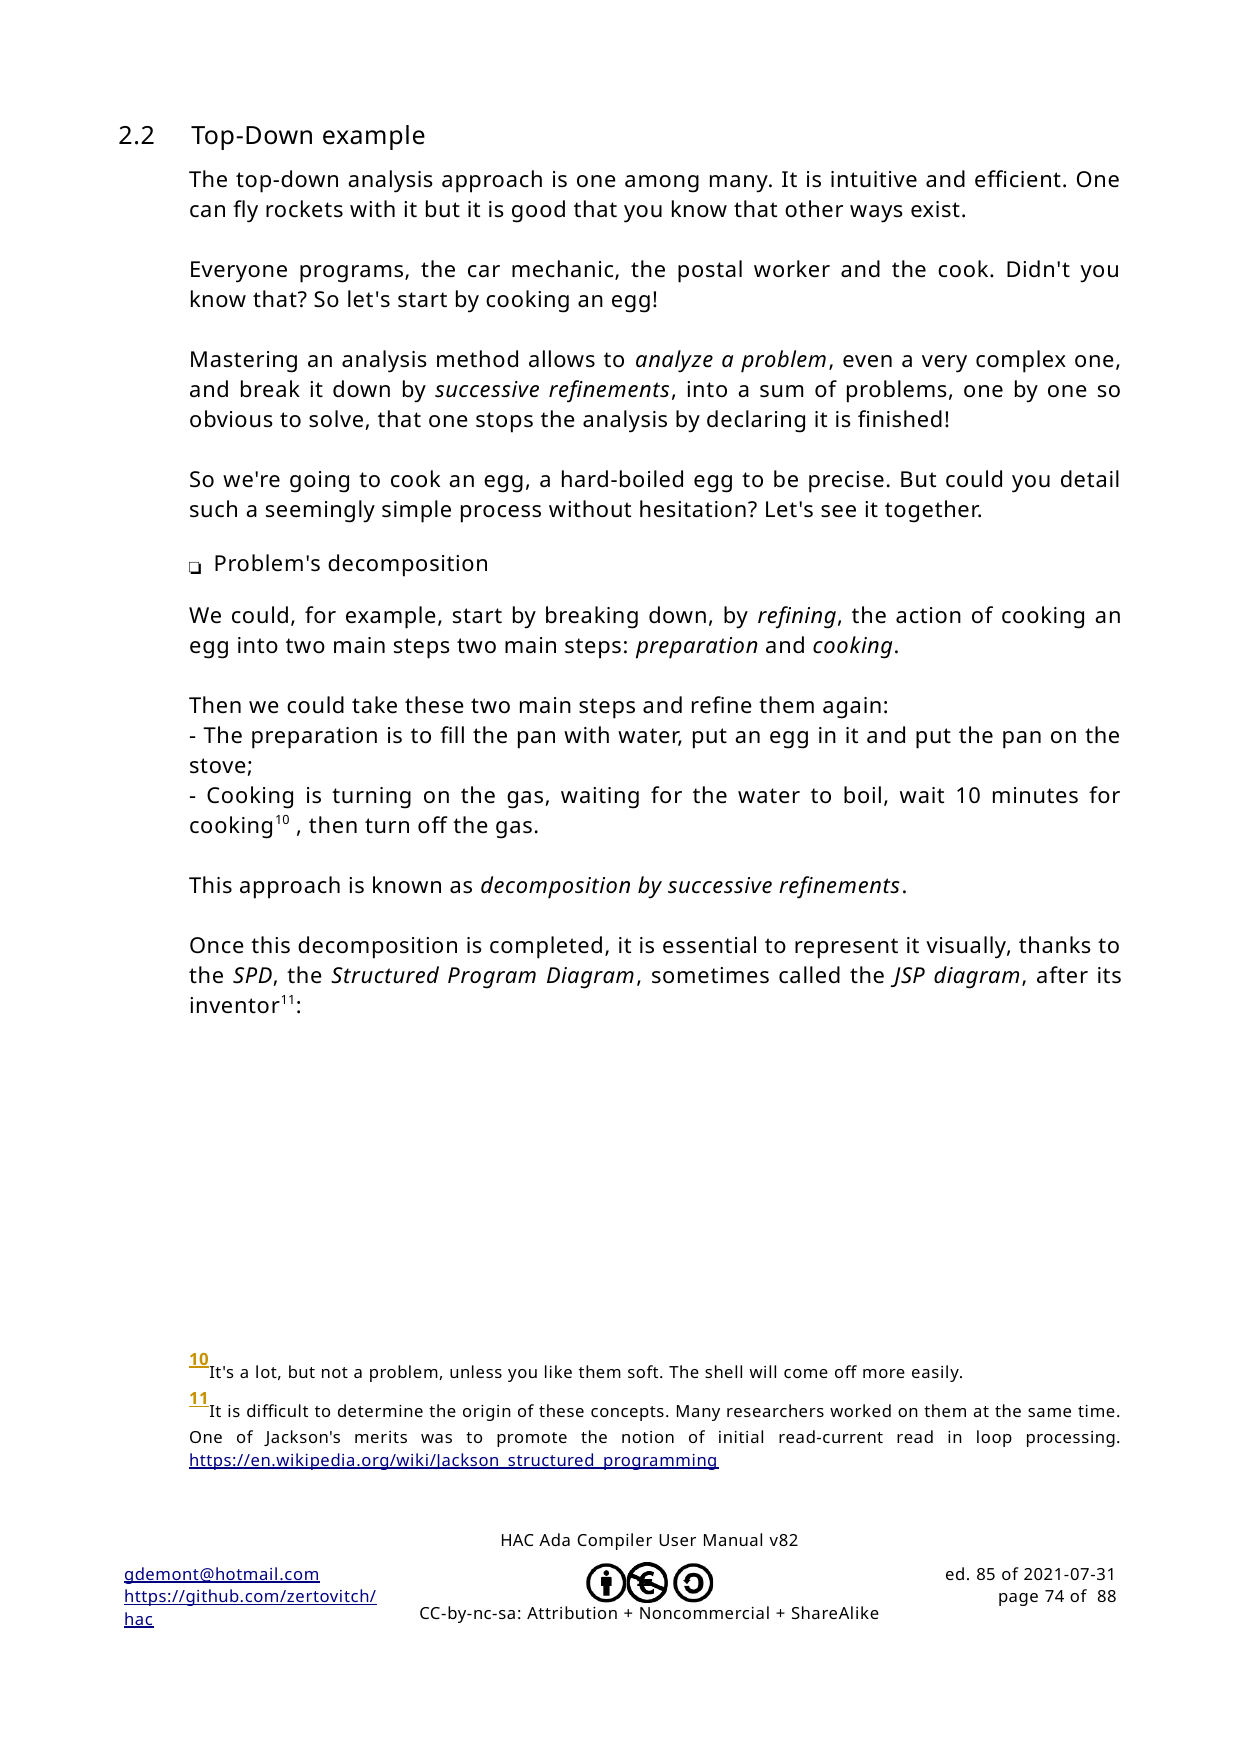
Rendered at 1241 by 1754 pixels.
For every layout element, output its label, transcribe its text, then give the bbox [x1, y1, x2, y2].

text Once this decomposition is completed, it is essential to represent it visually, thanks to the SPD, the Structured Program Diagram, sometimes called the JSP diagram, after its inventor: [189, 930, 1122, 1020]
subtitle Problem's decomposition [189, 547, 1122, 588]
text - The preparation is to fill the pan with water, put an egg in it and put the pan on the stove; [189, 720, 1122, 780]
text Mastering an analysis method allows to analyze a problem, even a very complex one, and break it down by successive refinements, into a sum of problems, one by one so obvious to solve, that one stops the analysis by declaring it is finished! [189, 344, 1122, 434]
text It is difficult to determine the origin of these concepts. Many researchers worked on them at the same time. One of Jackson's merits was to promote the notion of initial read-current read in loop processing. https://en.wikipedia.org/wiki/Jackson_structured_programming [189, 1386, 1122, 1471]
picture [672, 1562, 714, 1603]
text Then we could take these two main steps and refine them again: [189, 690, 1122, 720]
text Everyone programs, the car mechanic, the postal worker and the cook. Didn't you know that? So let's start by cooking an egg! [189, 254, 1122, 314]
subtitle Top-Down example [118, 118, 1122, 152]
picture [585, 1562, 668, 1603]
text This approach is known as decomposition by successive refinements. [189, 870, 1122, 900]
text We could, for example, start by breaking down, by refining, the action of cooking an egg into two main steps two main steps: preparation and cooking. [189, 600, 1122, 660]
text So we're going to cook an egg, a hard-boiled egg to be precise. But could you detail such a seemingly simple process without hesitation? Let's see it together. [189, 464, 1122, 524]
text The top-down analysis approach is one among many. It is intuitive and efficient. One can fly rockets with it but it is good that you know that other ways exist. [189, 164, 1122, 224]
text - Cooking is turning on the gas, waiting for the water to boil, wait 10 minutes for cooking , then turn off the gas. [189, 780, 1122, 840]
text It's a lot, but not a problem, unless you like them soft. The shell will come off more easily. [189, 1347, 1122, 1386]
